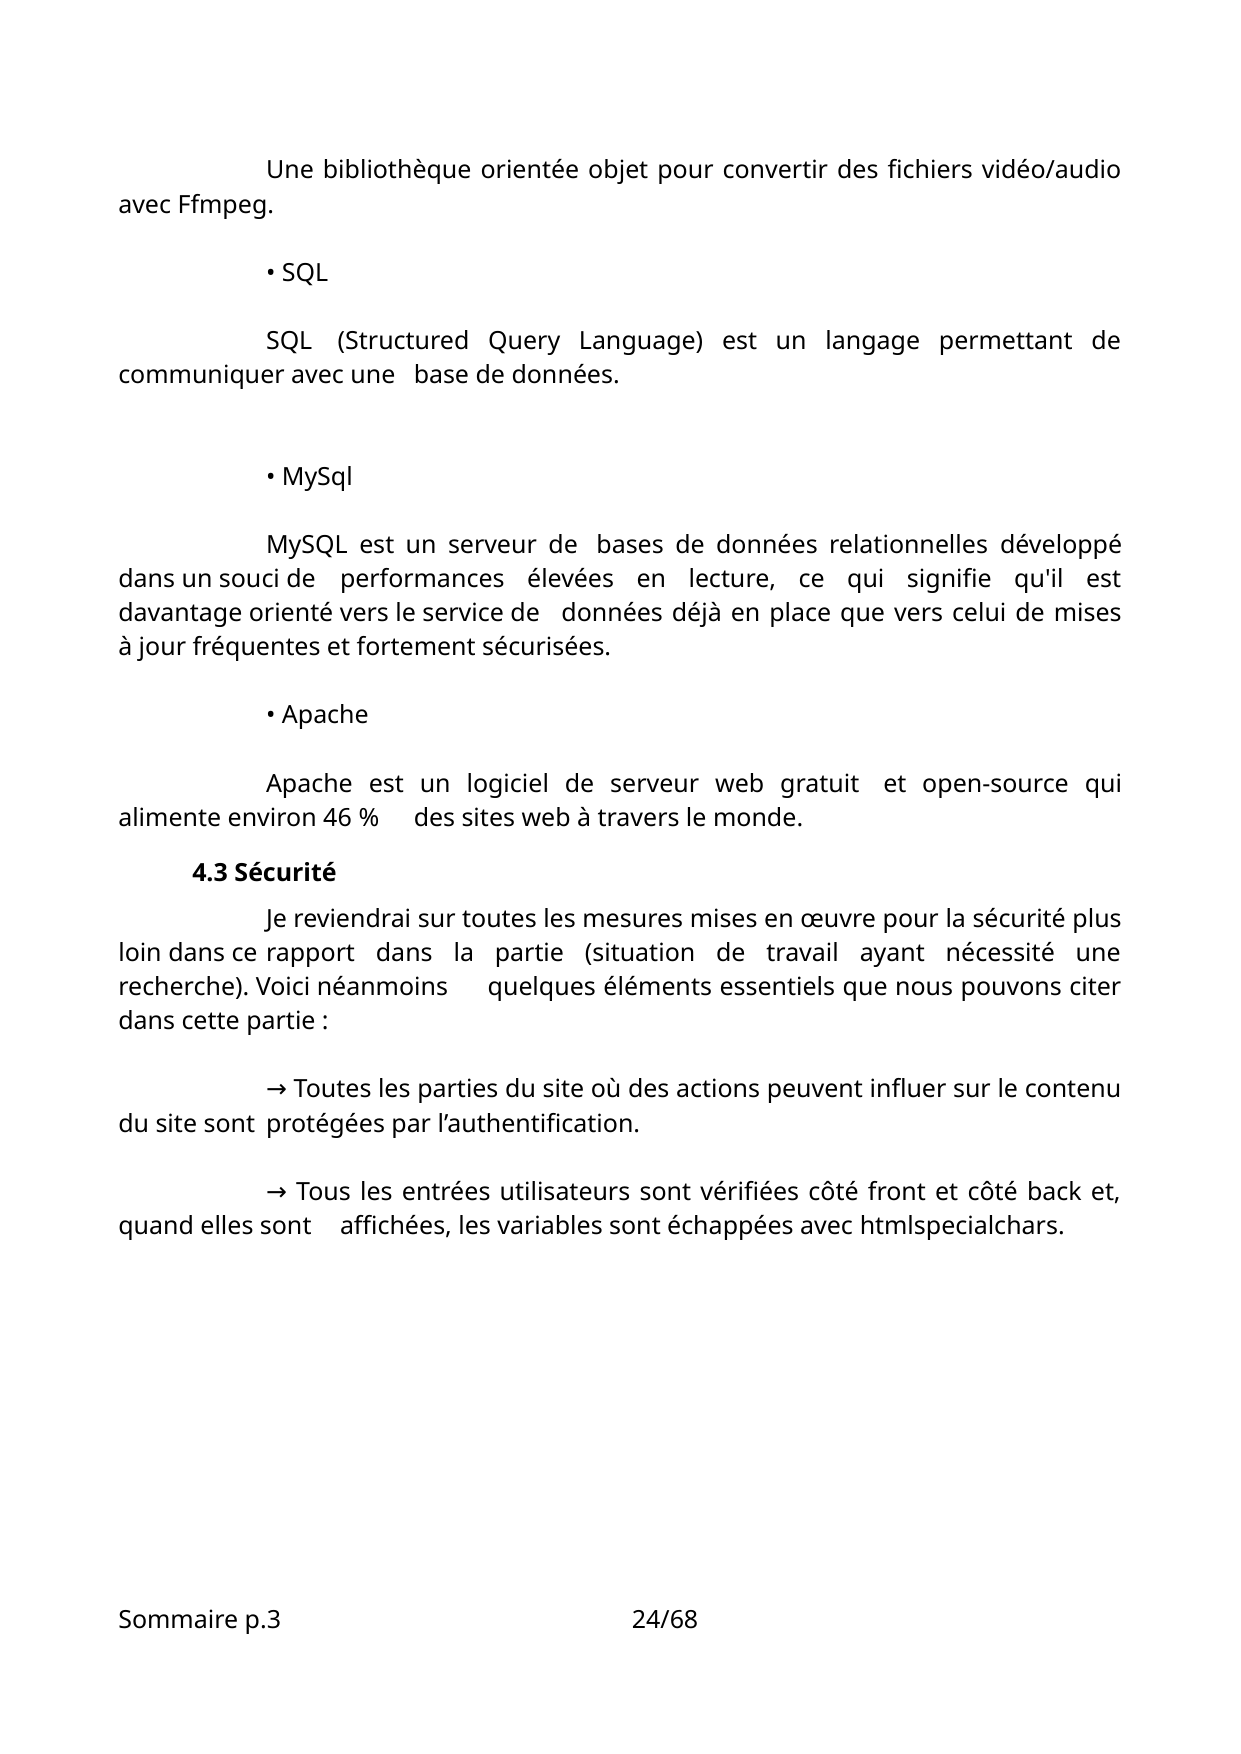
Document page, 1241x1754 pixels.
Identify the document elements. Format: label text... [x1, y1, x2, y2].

text • MySql [118, 459, 1122, 493]
text • Apache [118, 697, 1122, 731]
text Je reviendrai sur toutes les mesures mises en œuvre pour la sécurité plus loin dans ce rapport dans la partie (situation de travail ayant nécessité une recherche). Voici néanmoins quelques éléments essentiels que nous pouvons citer dans cette partie : [118, 901, 1122, 1037]
text Apache est un logiciel de serveur web gratuit et open-source qui alimente environ 46 % des sites web à travers le monde. [118, 765, 1122, 833]
text SQL (Structured Query Language) est un langage permettant de communiquer avec une base de données. [118, 322, 1122, 391]
subtitle 4.3 Sécurité [118, 854, 1122, 888]
text MySQL est un serveur de bases de données relationnelles développé dans un souci de performances élevées en lecture, ce qui signifie qu'il est davantage orienté vers le service de données déjà en place que vers celui de mises à jour fréquentes et fortement sécurisées. [118, 527, 1122, 663]
text → Tous les entrées utilisateurs sont vérifiées côté front et côté back et, quand elles sont affichées, les variables sont échappées avec htmlspecialchars. [118, 1173, 1122, 1241]
text → Toutes les parties du site où des actions peuvent influer sur le contenu du site sont protégées par l’authentification. [118, 1071, 1122, 1139]
text • SQL [118, 254, 1122, 288]
text Une bibliothèque orientée objet pour convertir des fichiers vidéo/audio avec Ffmpeg. [118, 152, 1122, 220]
